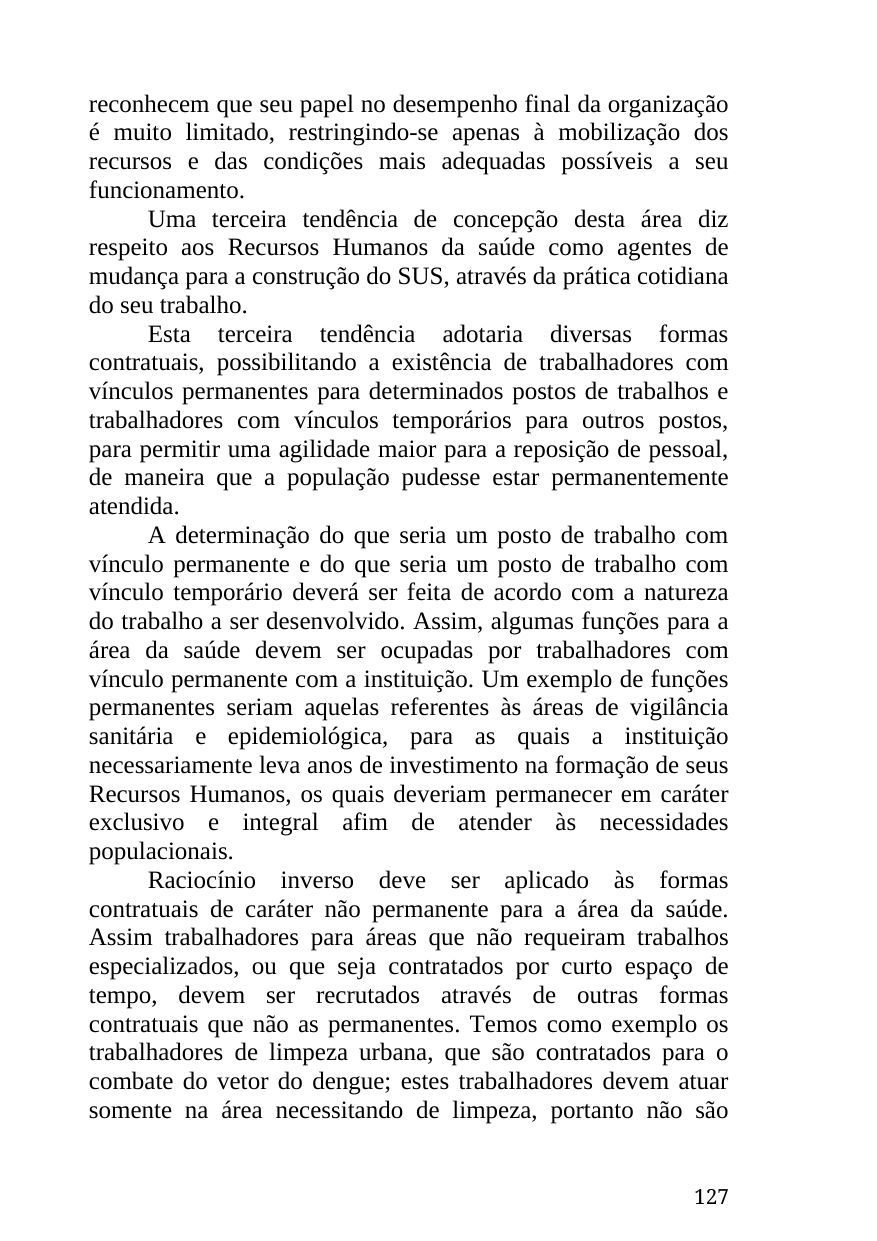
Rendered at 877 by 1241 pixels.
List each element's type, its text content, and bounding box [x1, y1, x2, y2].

text Raciocínio inverso deve ser aplicado às formas contratuais de caráter não permanente para a área da saúde. Assim trabalhadores para áreas que não requeiram trabalhos especializados, ou que seja contratados por curto espaço de tempo, devem ser recrutados através de outras formas contratuais que não as permanentes. Temos como exemplo os trabalhadores de limpeza urbana, que são contratados para o combate do vetor do dengue; estes trabalhadores devem atuar somente na área necessitando de limpeza, portanto não são [89, 865, 729, 1124]
text Uma terceira tendência de concepção desta área diz respeito aos Recursos Humanos da saúde como agentes de mudança para a construção do SUS, através da prática cotidiana do seu trabalho. [89, 204, 729, 319]
text reconhecem que seu papel no desempenho final da organização é muito limitado, restringindo-se apenas à mobilização dos recursos e das condições mais adequadas possíveis a seu funcionamento. [89, 89, 729, 204]
text A determinação do que seria um posto de trabalho com vínculo permanente e do que seria um posto de trabalho com vínculo temporário deverá ser feita de acordo com a natureza do trabalho a ser desenvolvido. Assim, algumas funções para a área da saúde devem ser ocupadas por trabalhadores com vínculo permanente com a instituição. Um exemplo de funções permanentes seriam aquelas referentes às áreas de vigilância sanitária e epidemiológica, para as quais a instituição necessariamente leva anos de investimento na formação de seus Recursos Humanos, os quais deveriam permanecer em caráter exclusivo e integral afim de atender às necessidades populacionais. [89, 520, 729, 865]
text Esta terceira tendência adotaria diversas formas contratuais, possibilitando a existência de trabalhadores com vínculos permanentes para determinados postos de trabalhos e trabalhadores com vínculos temporários para outros postos, para permitir uma agilidade maior para a reposição de pessoal, de maneira que a população pudesse estar permanentemente atendida. [89, 319, 729, 520]
